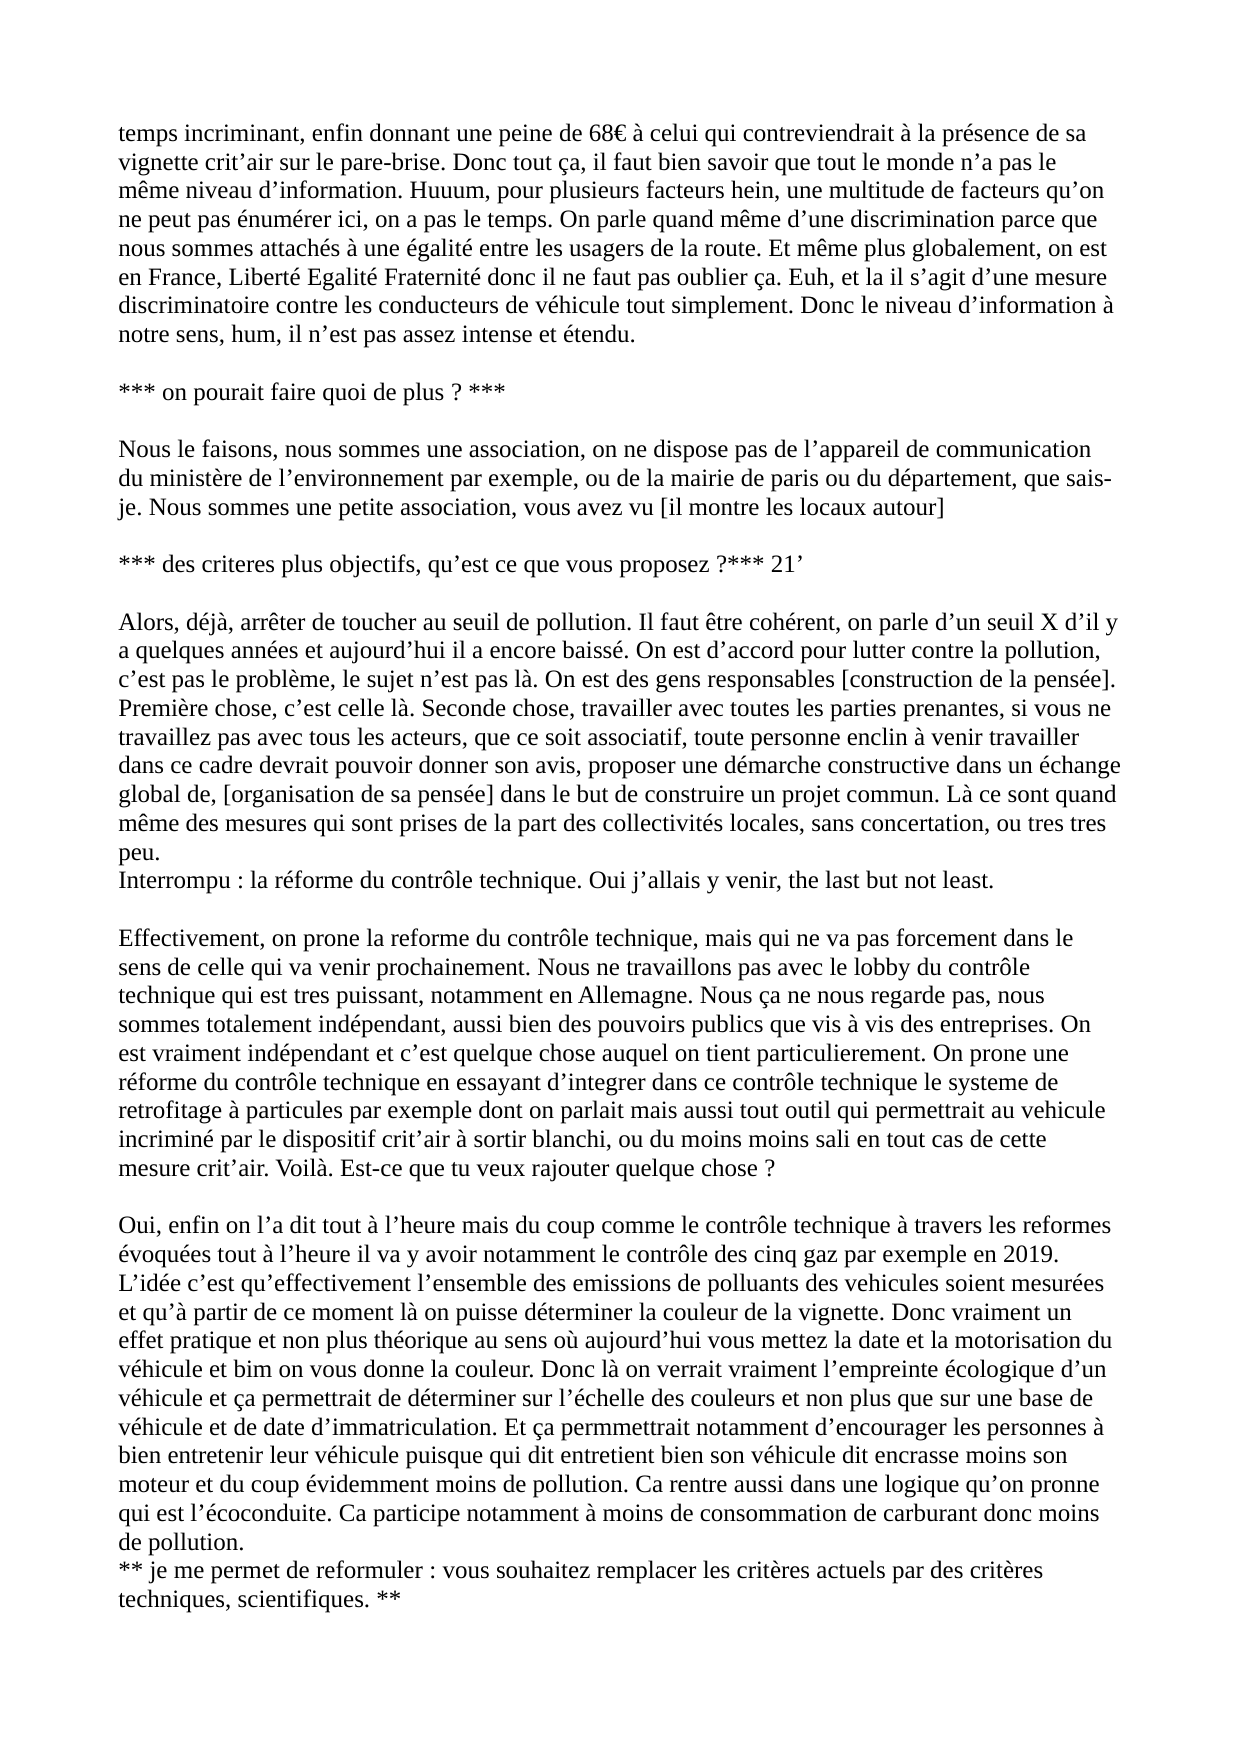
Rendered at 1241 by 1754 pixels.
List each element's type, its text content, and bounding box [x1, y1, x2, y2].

text Interrompu : la réforme du contrôle technique. Oui j’allais y venir, the last but not least. [118, 866, 1122, 894]
text temps incriminant, enfin donnant une peine de 68€ à celui qui contreviendrait à la présence de sa vignette crit’air sur le pare-brise. Donc tout ça, il faut bien savoir que tout le monde n’a pas le même niveau d’information. Huuum, pour plusieurs facteurs hein, une multitude de facteurs qu’on ne peut pas énumérer ici, on a pas le temps. On parle quand même d’une discrimination parce que nous sommes attachés à une égalité entre les usagers de la route. Et même plus globalement, on est en France, Liberté Egalité Fraternité donc il ne faut pas oublier ça. Euh, et la il s’agit d’une mesure discriminatoire contre les conducteurs de véhicule tout simplement. Donc le niveau d’information à notre sens, hum, il n’est pas assez intense et étendu. [118, 118, 1122, 348]
text ** je me permet de reformuler : vous souhaitez remplacer les critères actuels par des critères techniques, scientifiques. ** [118, 1556, 1122, 1613]
text *** on pourait faire quoi de plus ? *** [118, 377, 1122, 406]
text *** des criteres plus objectifs, qu’est ce que vous proposez ?*** 21’ [118, 549, 1122, 578]
text Nous le faisons, nous sommes une association, on ne dispose pas de l’appareil de communication du ministère de l’environnement par exemple, ou de la mairie de paris ou du département, que sais-je. Nous sommes une petite association, vous avez vu [il montre les locaux autour] [118, 434, 1122, 521]
text Alors, déjà, arrêter de toucher au seuil de pollution. Il faut être cohérent, on parle d’un seuil X d’il y a quelques années et aujourd’hui il a encore baissé. On est d’accord pour lutter contre la pollution, c’est pas le problème, le sujet n’est pas là. On est des gens responsables [construction de la pensée]. Première chose, c’est celle là. Seconde chose, travailler avec toutes les parties prenantes, si vous ne travaillez pas avec tous les acteurs, que ce soit associatif, toute personne enclin à venir travailler dans ce cadre devrait pouvoir donner son avis, proposer une démarche constructive dans un échange global de, [organisation de sa pensée] dans le but de construire un projet commun. Là ce sont quand même des mesures qui sont prises de la part des collectivités locales, sans concertation, ou tres tres peu. [118, 607, 1122, 866]
text Effectivement, on prone la reforme du contrôle technique, mais qui ne va pas forcement dans le sens de celle qui va venir prochainement. Nous ne travaillons pas avec le lobby du contrôle technique qui est tres puissant, notamment en Allemagne. Nous ça ne nous regarde pas, nous sommes totalement indépendant, aussi bien des pouvoirs publics que vis à vis des entreprises. On est vraiment indépendant et c’est quelque chose auquel on tient particulierement. On prone une réforme du contrôle technique en essayant d’integrer dans ce contrôle technique le systeme de retrofitage à particules par exemple dont on parlait mais aussi tout outil qui permettrait au vehicule incriminé par le dispositif crit’air à sortir blanchi, ou du moins moins sali en tout cas de cette mesure crit’air. Voilà. Est-ce que tu veux rajouter quelque chose ? [118, 923, 1122, 1182]
text Oui, enfin on l’a dit tout à l’heure mais du coup comme le contrôle technique à travers les reformes évoquées tout à l’heure il va y avoir notamment le contrôle des cinq gaz par exemple en 2019. L’idée c’est qu’effectivement l’ensemble des emissions de polluants des vehicules soient mesurées et qu’à partir de ce moment là on puisse déterminer la couleur de la vignette. Donc vraiment un effet pratique et non plus théorique au sens où aujourd’hui vous mettez la date et la motorisation du véhicule et bim on vous donne la couleur. Donc là on verrait vraiment l’empreinte écologique d’un véhicule et ça permettrait de déterminer sur l’échelle des couleurs et non plus que sur une base de véhicule et de date d’immatriculation. Et ça permmettrait notamment d’encourager les personnes à bien entretenir leur véhicule puisque qui dit entretient bien son véhicule dit encrasse moins son moteur et du coup évidemment moins de pollution. Ca rentre aussi dans une logique qu’on pronne qui est l’écoconduite. Ca participe notamment à moins de consommation de carburant donc moins de pollution. [118, 1211, 1122, 1556]
